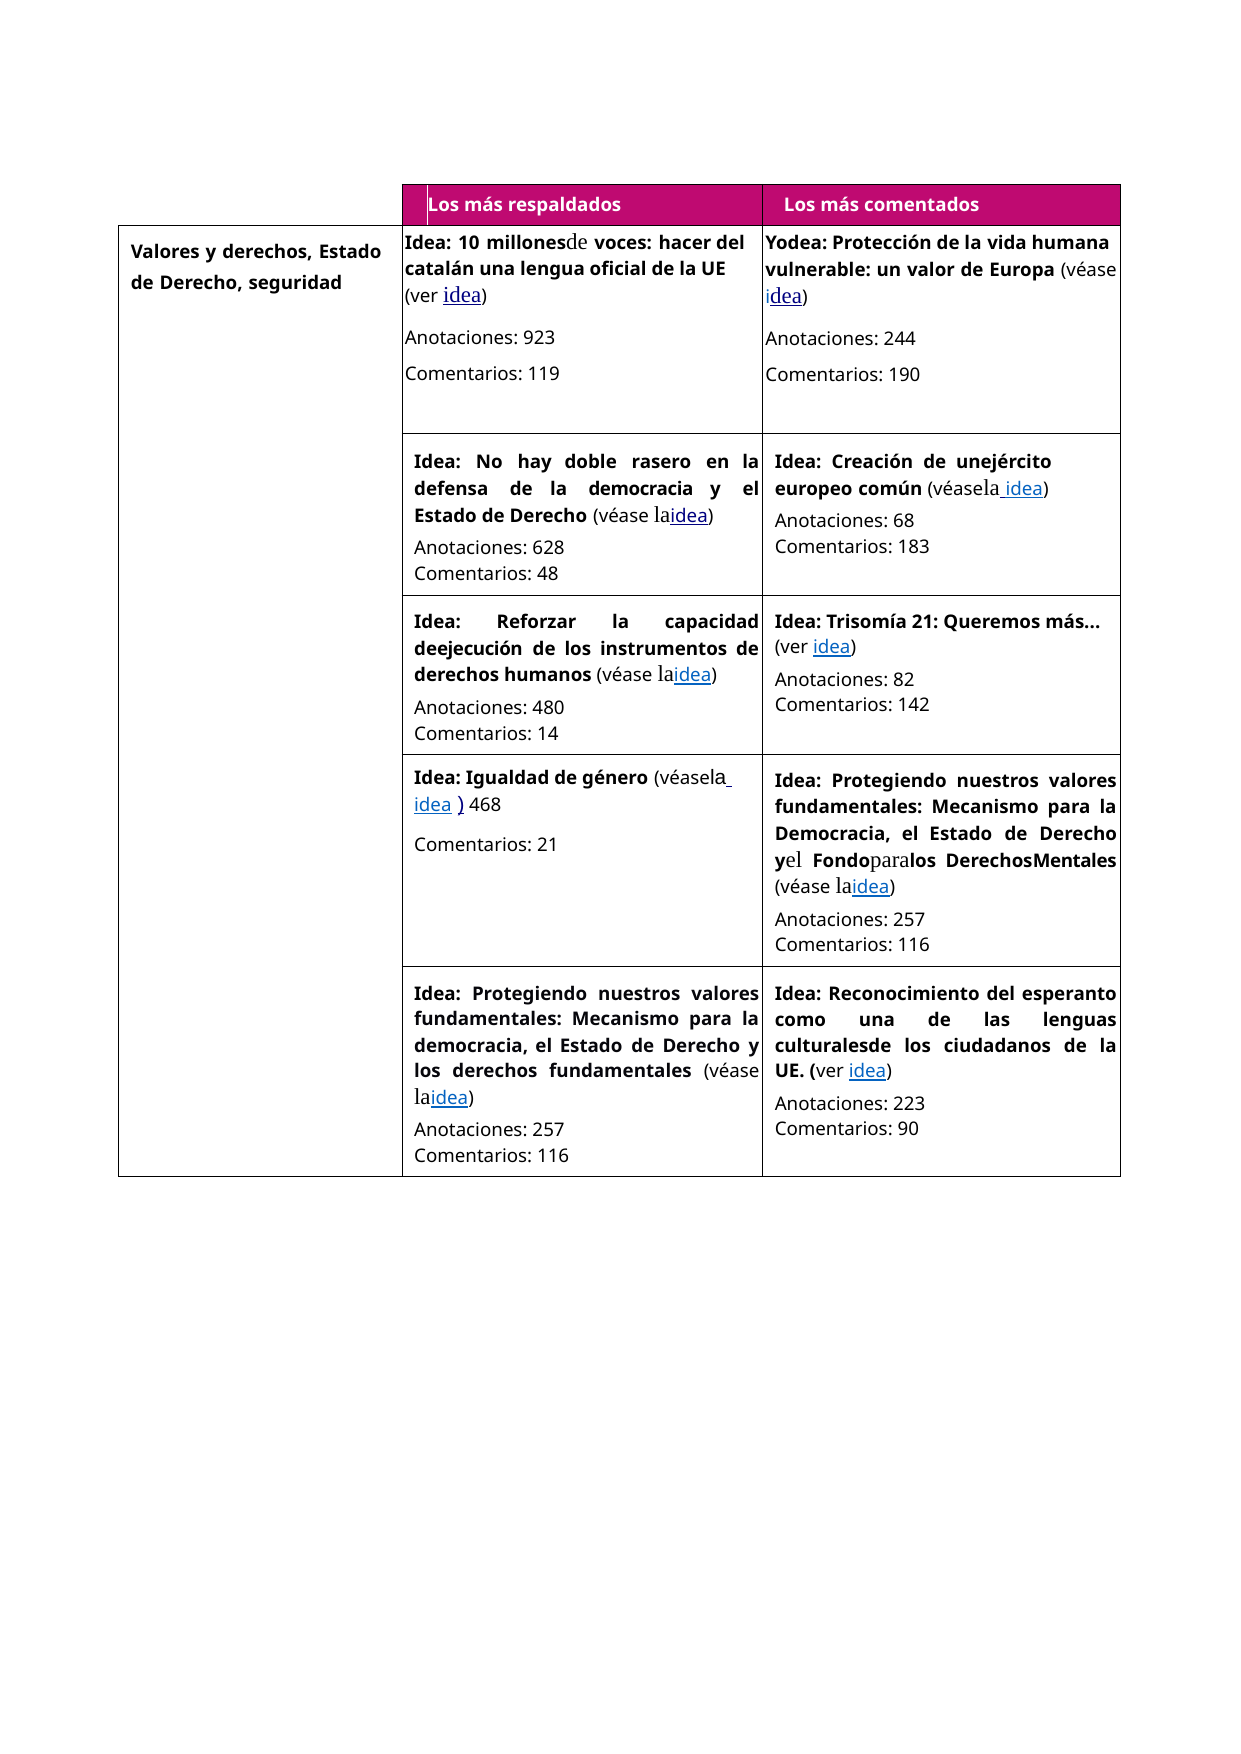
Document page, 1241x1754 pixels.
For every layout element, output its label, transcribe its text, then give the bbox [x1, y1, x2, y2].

table_cell Idea: No hay doble rasero en la defensa de la democracia y el Estado de Derecho (véase laidea) Anotaciones: 628 Comentarios: 48 [403, 434, 762, 594]
table_cell Idea: 10 millonesde voces: hacer del catalán una lengua oficial de la UE (ver idea) Anotaciones: 923 Comentarios: 119 [403, 226, 762, 433]
table_header [763, 185, 784, 225]
table_cell Idea: Igualdad de género (véasela idea ) 468 Comentarios: 21 [403, 755, 762, 966]
table_header Los más comentados [784, 185, 1094, 225]
table_header [403, 185, 427, 225]
table_cell Valores y derechos, Estado de Derecho, seguridad [119, 226, 402, 1176]
table_cell Idea: Reforzar la capacidad deejecución de los instrumentos de derechos humanos (véase laidea) Anotaciones: 480 Comentarios: 14 [403, 596, 762, 754]
table_header [736, 185, 762, 225]
table_cell Idea: Reconocimiento del esperanto como una de las lenguas culturalesde los ciudadanos de la UE. (ver idea) Anotaciones: 223 Comentarios: 90 [763, 967, 1120, 1176]
table_cell Idea: Protegiendo nuestros valores fundamentales: Mecanismo para la Democracia, el Estado de Derecho yel Fondoparalos DerechosMentales (véase laidea) Anotaciones: 257 Comentarios: 116 [763, 755, 1120, 966]
table_header Los más respaldados [428, 185, 736, 225]
table_cell Idea: Trisomía 21: Queremos más... (ver idea) Anotaciones: 82 Comentarios: 142 [763, 596, 1120, 754]
table_cell Idea: Creación de unejército europeo común (véasela idea) Anotaciones: 68 Comentarios: 183 [763, 434, 1120, 594]
table_cell Idea: Protegiendo nuestros valores fundamentales: Mecanismo para la democracia, el Estado de Derecho y los derechos fundamentales (véase laidea) Anotaciones: 257 Comentarios: 116 [403, 967, 762, 1176]
table_header [1094, 185, 1120, 225]
table_header [118, 184, 402, 225]
table_cell Yodea: Protección de la vida humana vulnerable: un valor de Europa (véase idea) Anotaciones: 244 Comentarios: 190 [763, 226, 1120, 433]
